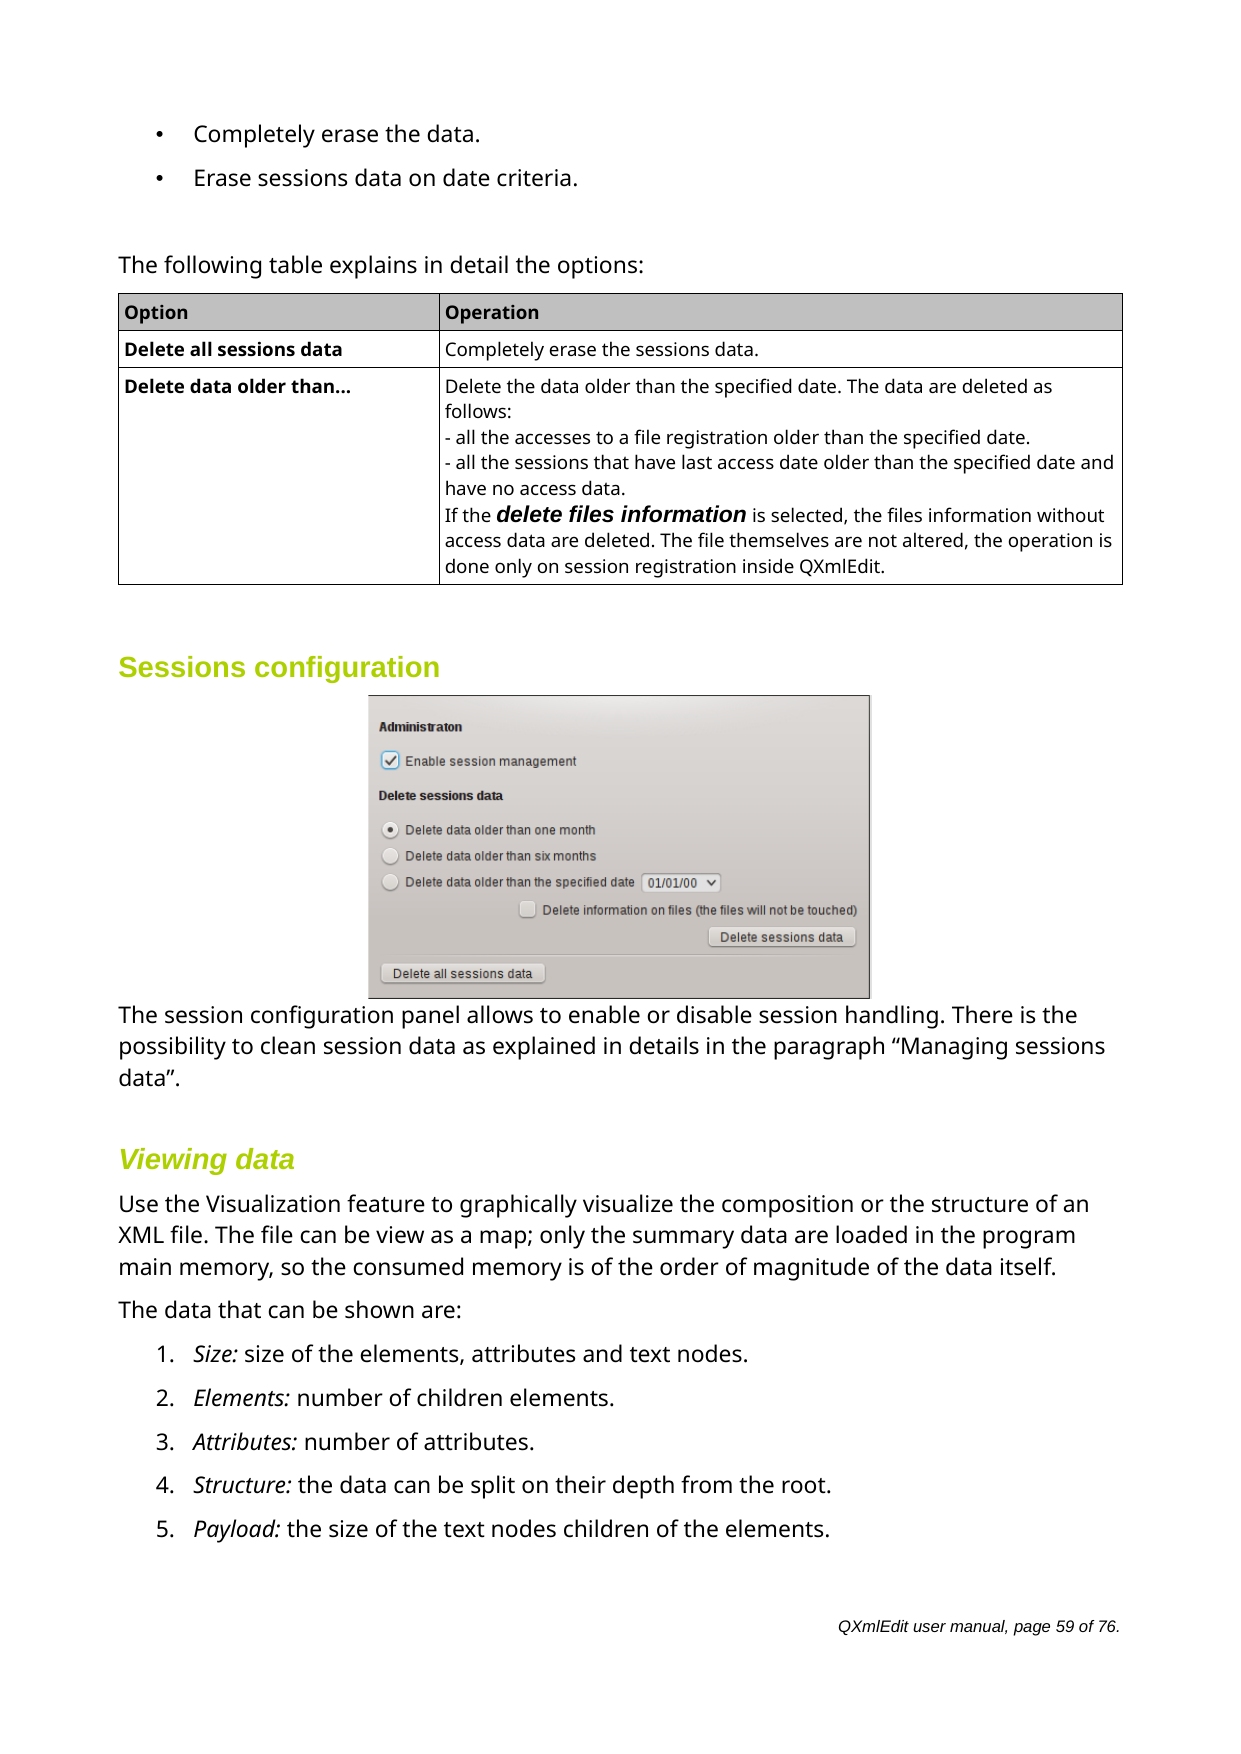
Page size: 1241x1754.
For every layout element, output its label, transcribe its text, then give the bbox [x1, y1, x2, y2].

table_cell Delete data older than... [119, 368, 439, 584]
picture [368, 695, 872, 999]
list Structure: the data can be split on their depth from the root. [156, 1469, 1122, 1500]
table_header Operation [440, 294, 1122, 330]
text The following table explains in detail the options: [118, 249, 1122, 281]
subtitle Sessions configuration [118, 650, 1122, 683]
table_cell Completely erase the sessions data. [440, 331, 1122, 367]
list Attributes: number of attributes. [156, 1425, 1122, 1457]
list Completely erase the data. [156, 118, 1122, 149]
subtitle Viewing data [118, 1142, 1122, 1176]
list Size: size of the elements, attributes and text nodes. [156, 1338, 1122, 1369]
list Payload: the size of the text nodes children of the elements. [156, 1513, 1122, 1544]
text The data that can be shown are: [118, 1294, 1122, 1325]
list Erase sessions data on date criteria. [156, 162, 1122, 193]
table_header Option [119, 294, 439, 330]
table_cell Delete the data older than the specified date. The data are deleted as follows: - all the accesses to a file registration older than the specified date. - all the sessions that have last access date older than the specified date and have no access data. If the delete files information is selected, the files information without access data are deleted. The file themselves are not altered, the operation is done only on session registration inside QXmlEdit. [440, 368, 1122, 584]
text The session configuration panel allows to enable or disable session handling. There is the possibility to clean session data as explained in details in the paragraph “Managing sessions data”. [118, 999, 1122, 1093]
text Use the Visualization feature to graphically visualize the composition or the structure of an XML file. The file can be view as a map; only the summary data are loaded in the program main memory, so the consumed memory is of the order of magnitude of the data itself. [118, 1188, 1122, 1282]
list Elements: number of children elements. [156, 1382, 1122, 1413]
table_cell Delete all sessions data [119, 331, 439, 367]
